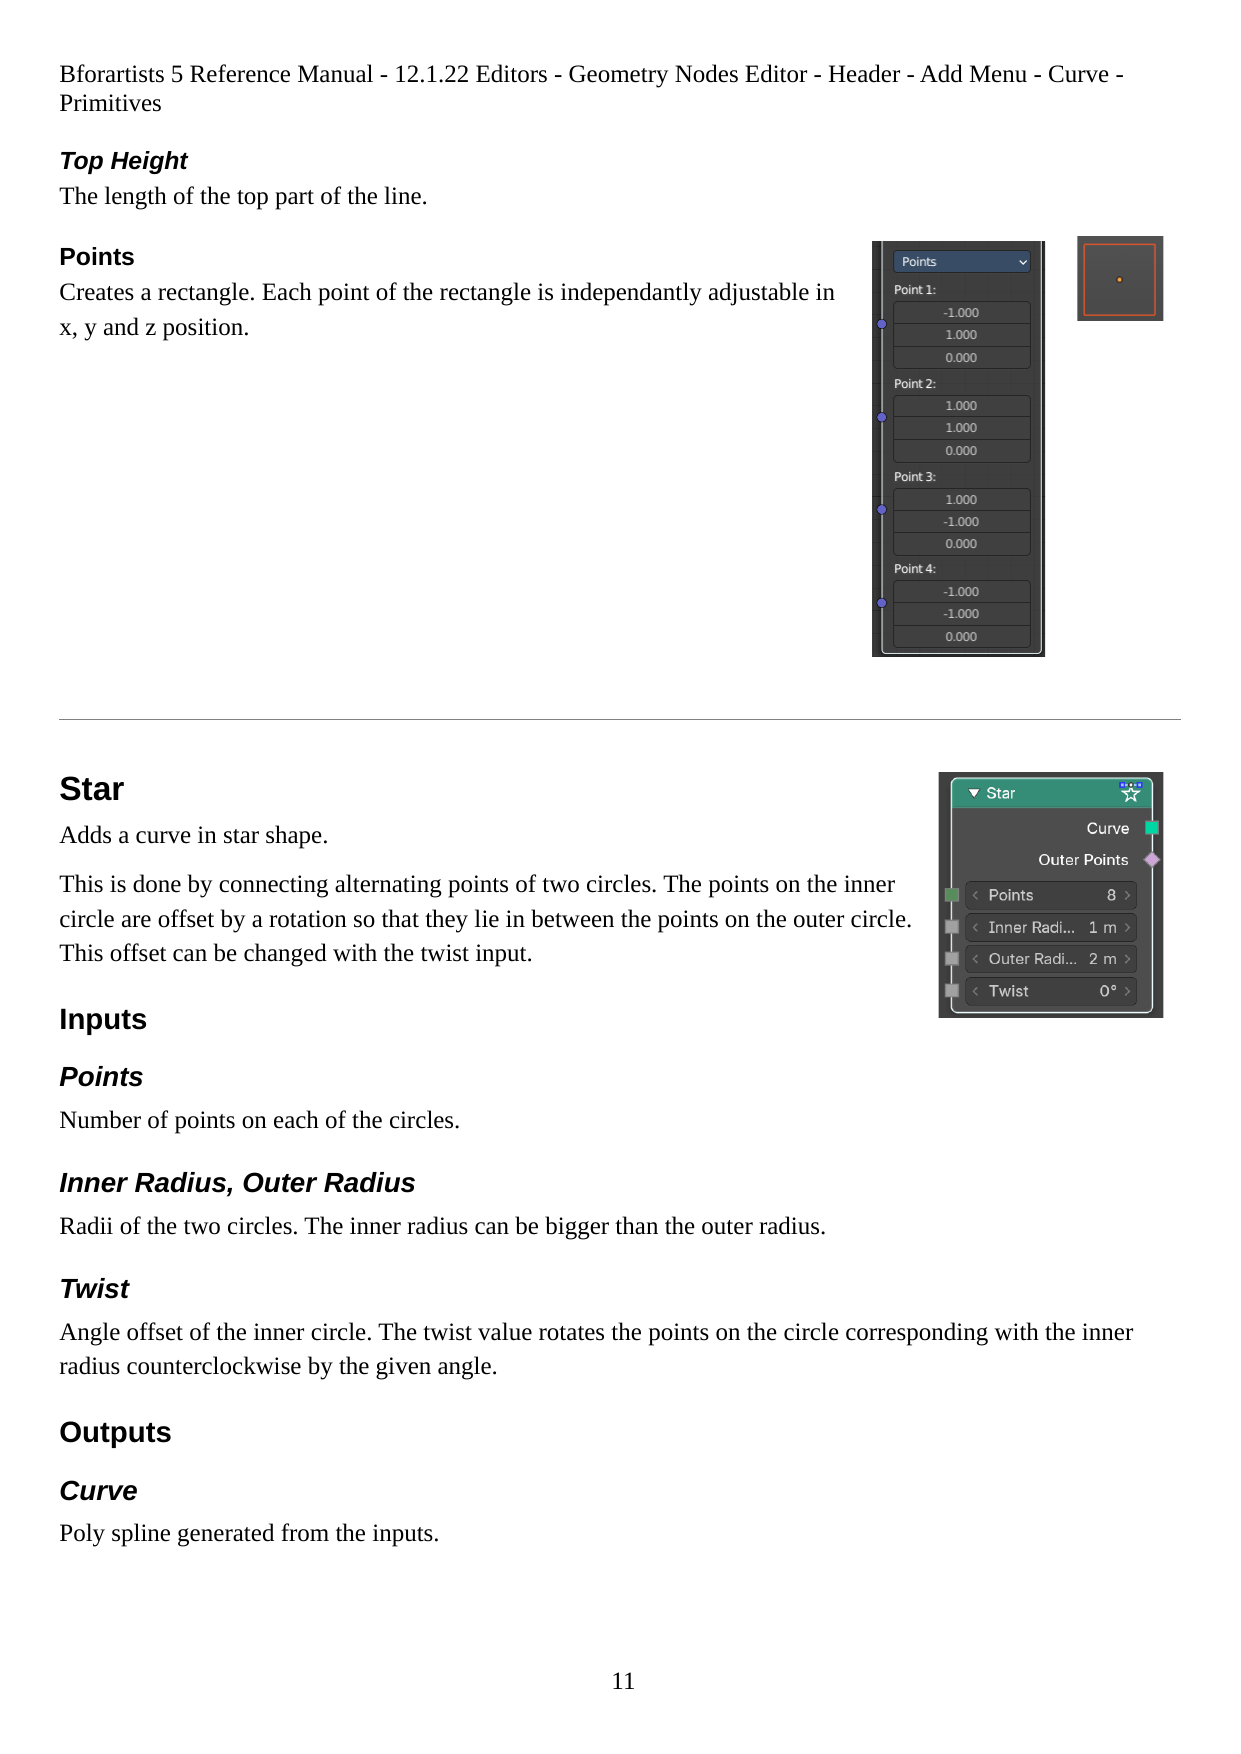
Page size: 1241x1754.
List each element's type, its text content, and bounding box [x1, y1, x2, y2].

subtitle Twist [59, 1273, 1181, 1304]
subtitle Top Height [59, 146, 1181, 174]
subtitle [1046, 242, 1077, 271]
text The length of the top part of the line. [59, 181, 1181, 209]
subtitle Star [59, 769, 1181, 808]
subtitle Points [59, 242, 872, 271]
subtitle [1164, 242, 1181, 271]
subtitle Inner Radius, Outer Radius [59, 1167, 1181, 1198]
text Adds a curve in star shape. [59, 820, 938, 849]
picture [1077, 236, 1164, 321]
text Poly spline generated from the inputs. [59, 1518, 1181, 1547]
picture [938, 772, 1164, 1018]
text [1046, 277, 1181, 340]
picture [872, 241, 1046, 657]
text Creates a rectangle. Each point of the rectangle is independantly adjustable in x, y and z position. [59, 277, 872, 340]
subtitle Inputs [59, 1002, 1181, 1036]
text Angle offset of the inner circle. The twist value rotates the points on the circle corresponding with the inner radius counterclockwise by the given angle. [59, 1317, 1181, 1380]
subtitle Curve [59, 1474, 1181, 1506]
text Radii of the two circles. The inner radius can be bigger than the outer radius. [59, 1211, 1181, 1240]
subtitle Outputs [59, 1415, 1181, 1449]
text This is done by connecting alternating points of two circles. The points on the inner circle are offset by a rotation so that they lie in between the points on the outer circle. This offset can be changed with the twist input. [59, 869, 938, 967]
subtitle Points [59, 1061, 1181, 1093]
text Number of points on each of the circles. [59, 1105, 1181, 1134]
